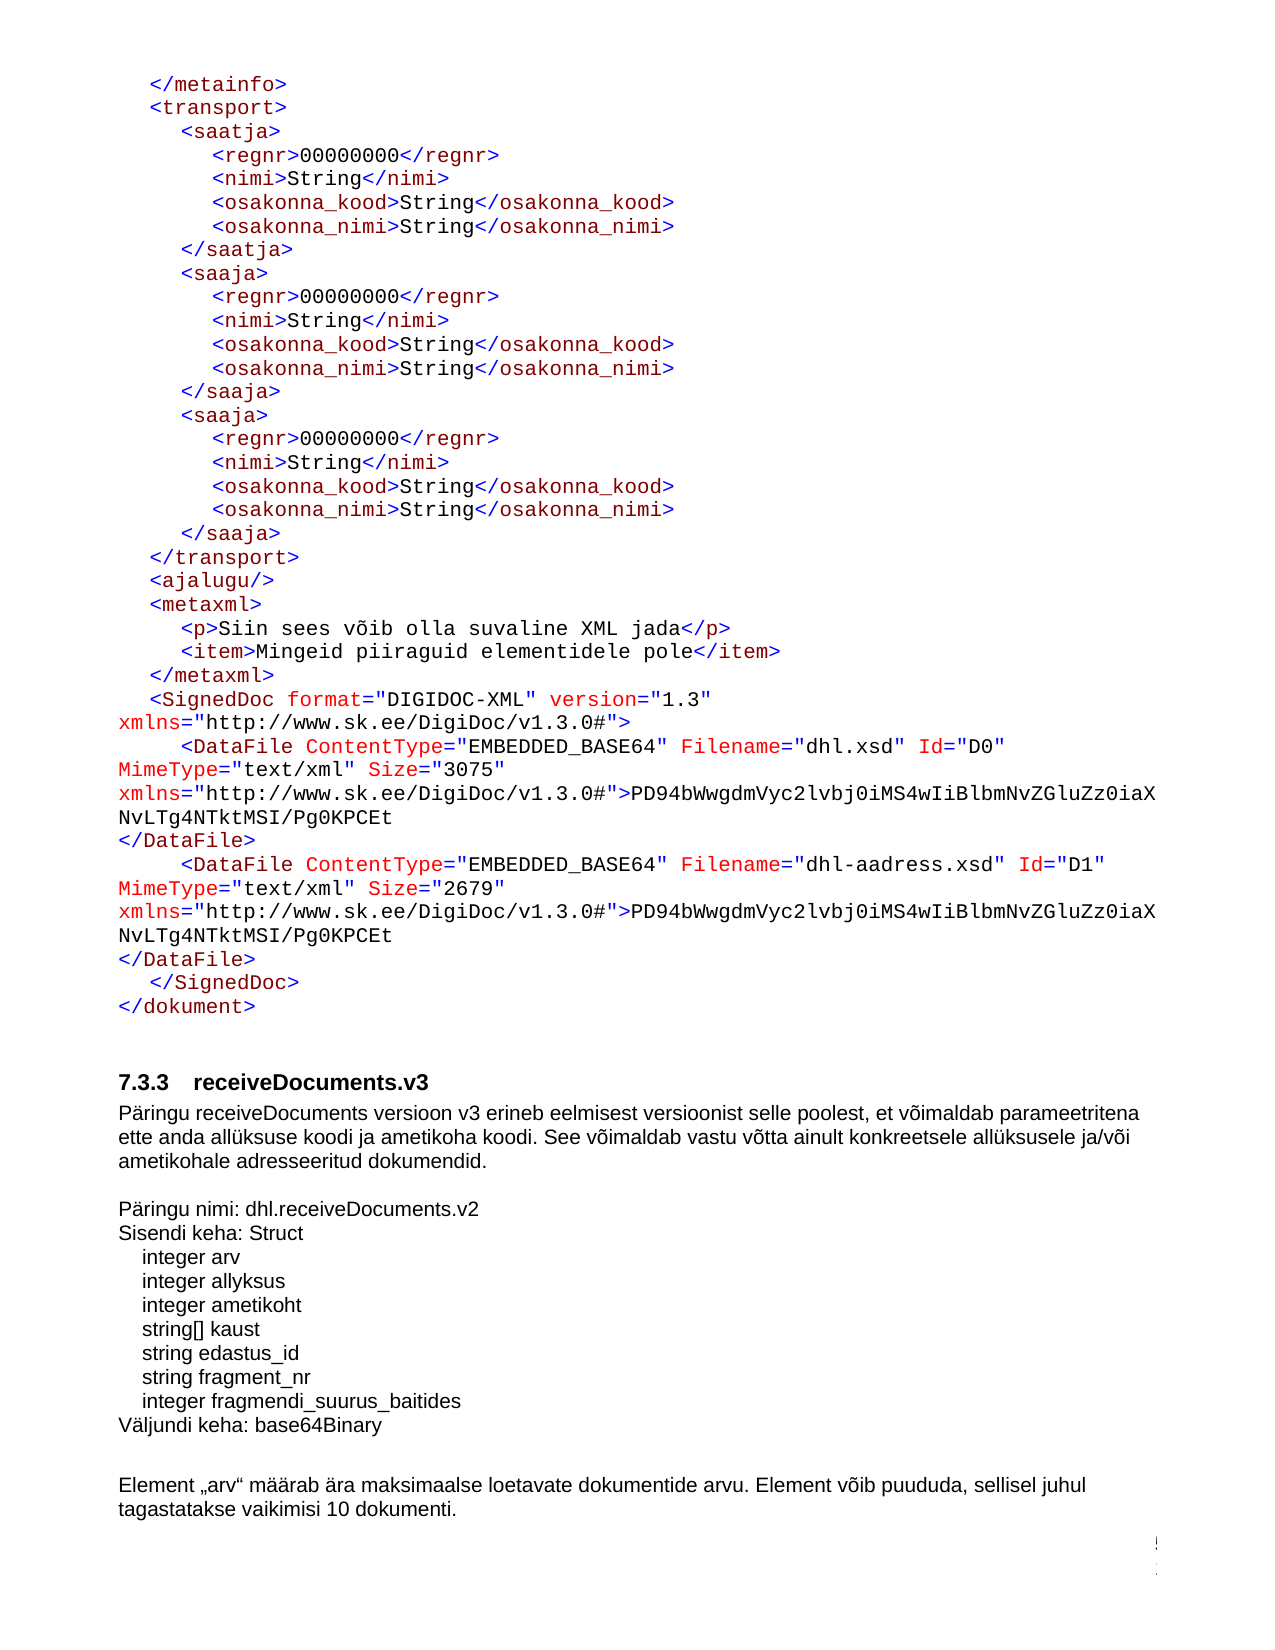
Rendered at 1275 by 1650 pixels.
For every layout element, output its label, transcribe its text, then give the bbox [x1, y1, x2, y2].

text </metainfo> [118, 74, 1157, 97]
text <nimi>String</nimi> [118, 310, 1157, 334]
text <regnr>00000000</regnr> [118, 145, 1157, 168]
text integer ametikoht [118, 1293, 1157, 1317]
text Sisendi keha: Struct [118, 1221, 1157, 1245]
text </DataFile> [118, 949, 1157, 972]
text <nimi>String</nimi> [118, 452, 1157, 476]
text <ajalugu/> [118, 570, 1157, 594]
text </DataFile> [118, 830, 1157, 854]
subtitle receiveDocuments.v3 [118, 1068, 1157, 1095]
text <saatja> [118, 121, 1157, 145]
text string fragment_nr [118, 1365, 1157, 1389]
text </metaxml> [118, 665, 1157, 688]
text <osakonna_kood>String</osakonna_kood> [118, 192, 1157, 216]
text </dokument> [118, 996, 1157, 1019]
text Päringu nimi: dhl.receiveDocuments.v2 [118, 1197, 1157, 1221]
text <p>Siin sees võib olla suvaline XML jada</p> [118, 618, 1157, 641]
text <saaja> [118, 263, 1157, 287]
text <osakonna_nimi>String</osakonna_nimi> [118, 499, 1157, 523]
text <DataFile ContentType="EMBEDDED_BASE64" Filename="dhl.xsd" Id="D0" MimeType="text/xml" Size="3075" xmlns="http://www.sk.ee/DigiDoc/v1.3.0#">PD94bWwgdmVyc2lvbj0iMS4wIiBlbmNvZGluZz0iaXNvLTg4NTktMSI/Pg0KPCEt [118, 736, 1157, 830]
text <transport> [118, 97, 1157, 121]
text </saaja> [118, 523, 1157, 547]
text </SignedDoc> [118, 972, 1157, 996]
text <nimi>String</nimi> [118, 168, 1157, 192]
text integer fragmendi_suurus_baitides [118, 1389, 1157, 1413]
text <SignedDoc format="DIGIDOC-XML" version="1.3" xmlns="http://www.sk.ee/DigiDoc/v1.3.0#"> [118, 688, 1157, 736]
text Päringu receiveDocuments versioon v3 erineb eelmisest versioonist selle poolest, et võimaldab parameetritena ette anda allüksuse koodi ja ametikoha koodi. See võimaldab vastu võtta ainult konkreetsele allüksusele ja/või ametikohale adresseeritud dokumendid. [118, 1101, 1157, 1173]
text string[] kaust [118, 1317, 1157, 1341]
text </transport> [118, 547, 1157, 570]
text <osakonna_kood>String</osakonna_kood> [118, 476, 1157, 499]
text integer allyksus [118, 1269, 1157, 1293]
text <metaxml> [118, 594, 1157, 618]
text <osakonna_kood>String</osakonna_kood> [118, 334, 1157, 357]
text integer arv [118, 1245, 1157, 1269]
text Element „arv“ määrab ära maksimaalse loetavate dokumentide arvu. Element võib puududa, sellisel juhul tagastatakse vaikimisi 10 dokumenti. [118, 1473, 1157, 1521]
text <saaja> [118, 405, 1157, 428]
text </saaja> [118, 381, 1157, 405]
text string edastus_id [118, 1341, 1157, 1365]
text <DataFile ContentType="EMBEDDED_BASE64" Filename="dhl-aadress.xsd" Id="D1" MimeType="text/xml" Size="2679" xmlns="http://www.sk.ee/DigiDoc/v1.3.0#">PD94bWwgdmVyc2lvbj0iMS4wIiBlbmNvZGluZz0iaXNvLTg4NTktMSI/Pg0KPCEt [118, 854, 1157, 949]
text <osakonna_nimi>String</osakonna_nimi> [118, 357, 1157, 381]
text Väljundi keha: base64Binary [118, 1413, 1157, 1437]
text <regnr>00000000</regnr> [118, 428, 1157, 452]
text </saatja> [118, 239, 1157, 263]
text <osakonna_nimi>String</osakonna_nimi> [118, 216, 1157, 239]
text <regnr>00000000</regnr> [118, 287, 1157, 310]
text <item>Mingeid piiraguid elementidele pole</item> [118, 641, 1157, 665]
